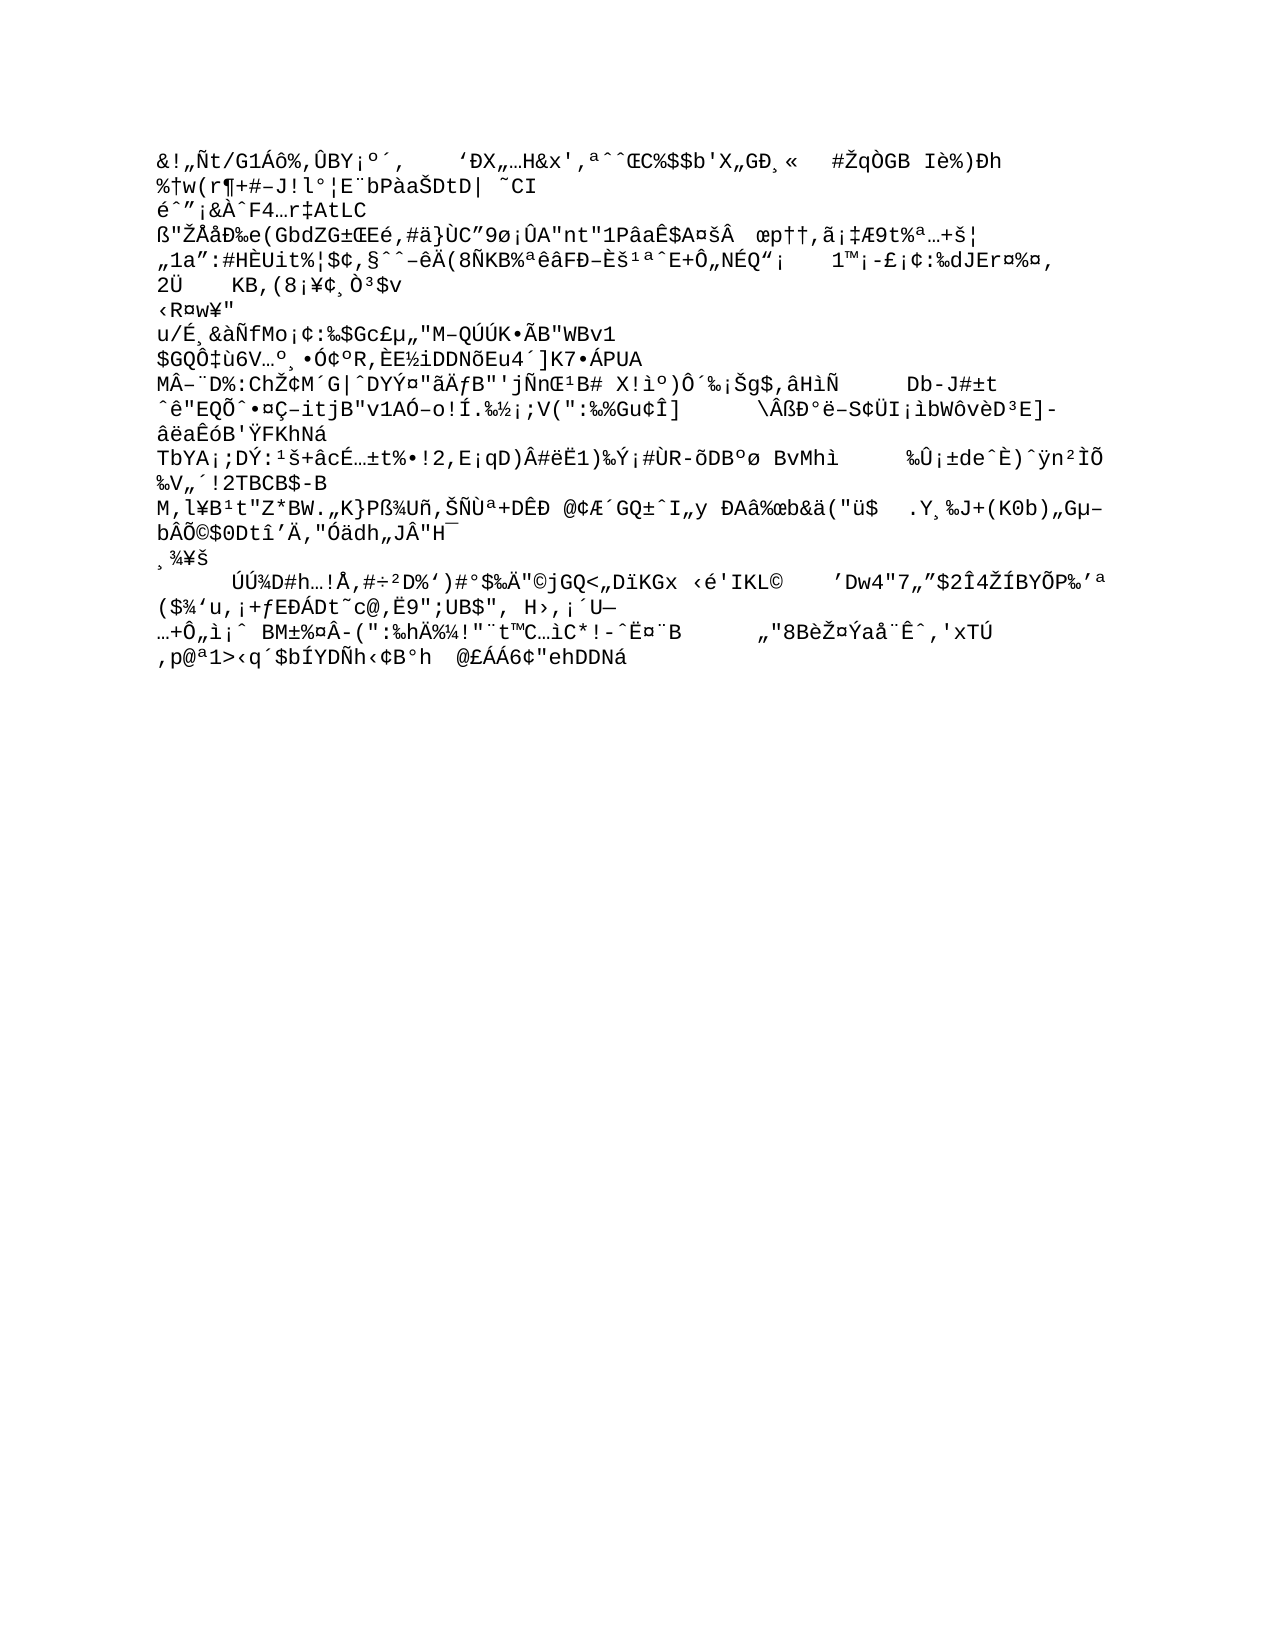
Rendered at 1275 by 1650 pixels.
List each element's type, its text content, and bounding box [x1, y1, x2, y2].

text $GQÔ‡ù6V…º¸•Ó¢ºR,ÈE½iDDNõEu4´]K7•ÁPUA [156, 348, 1118, 373]
text MÂ–¨D%:ChŽ¢M´G|ˆDYÝ¤"ãÄƒB"'jÑnŒ¹B# X!ìº)Ô´‰¡Šg$,âHìÑ Db-J#±t ˆê"EQÕˆ•¤Ç–itjB"v1AÓ–o!Í.‰½¡;V(":‰%Gu¢Î] \ÂßÐ°ë–S¢ÜI¡ìbWôvèD³E]-âëaÊóB'ŸFKhNá TbYA¡;DÝ:¹š+âcÉ…±t%•!2,E¡qD)Â#ëË1)‰Ý¡#ÙR-õDBºø BvMhì ‰Û¡±deˆÈ)ˆÿn²ÌÕ‰V„´!2TBCB$-B M‚l¥B¹t"Z*BW.„K}Pß¾Uñ,ŠÑÙª+DÊÐ @¢Æ´GQ±ˆI„y ÐAâ%œb&ä("ü$ .Y¸‰J+(K0b)„Gµ–bÂÕ©$0Dtî’Ä‚"Óädh„JÂ"H¯ [156, 373, 1118, 547]
text ($¾‘u,¡+ƒEÐÁDt˜c@‚Ë9";UB$", H›,¡´U— …+Ô„ì¡ˆ BM±%¤Â‑(":‰hÄ%¼!"¨t™C…ìC*!-ˆË¤¨B „"8BèŽ¤Ýaå¨Êˆ‚'xTÚ ,p@ª1>‹q´$bÍYDÑh‹¢B°h @£ÁÁ6¢"ehDDNá [156, 596, 1118, 671]
text 2Ü KB,(8¡¥¢¸Ò³$v [156, 274, 1118, 299]
text éˆ”¡&ÀˆF4…r‡AtLC ß"ŽÅåÐ‰e(GbdZG±ŒEé‚#ä}ÙC”9ø¡ÛA"nt"1PâaÊ$A¤šÂ œp††,ã¡‡Æ9t%ª…+š¦ „1a”:#HÈUit%¦$¢,§ˆˆ–êÄ(8ÑKB%ªêâFÐ–Èš¹ªˆE+Ô„NÉQ“¡ 1™¡-£¡¢:‰dJEr¤%¤‚ [156, 199, 1118, 274]
text ‹R¤w¥" u/É¸&àÑfMo¡¢:‰$Gc£µ„"M–QÚÚK•ÃB"WBv1 [156, 299, 1118, 348]
text ¸¾¥š ÚÚ¾D#h…!Å‚#÷²D%‘)#°$‰Ä"©jGQ<„DïKGx ‹é'IKL© ’Dw4"7„”$2Î4ŽÍBYÕP‰’ª [156, 547, 1118, 596]
text &!„Ñt/G1Áô%,ÛBY¡º´‚ ‘ÐX„…H&x'‚ªˆˆŒC%$$b'X„GÐ¸« #ŽqÒGB Iè%)Ðh%†w(r¶+#–J!l°¦E¨bPàaŠDtD| ˜CI [156, 150, 1118, 199]
